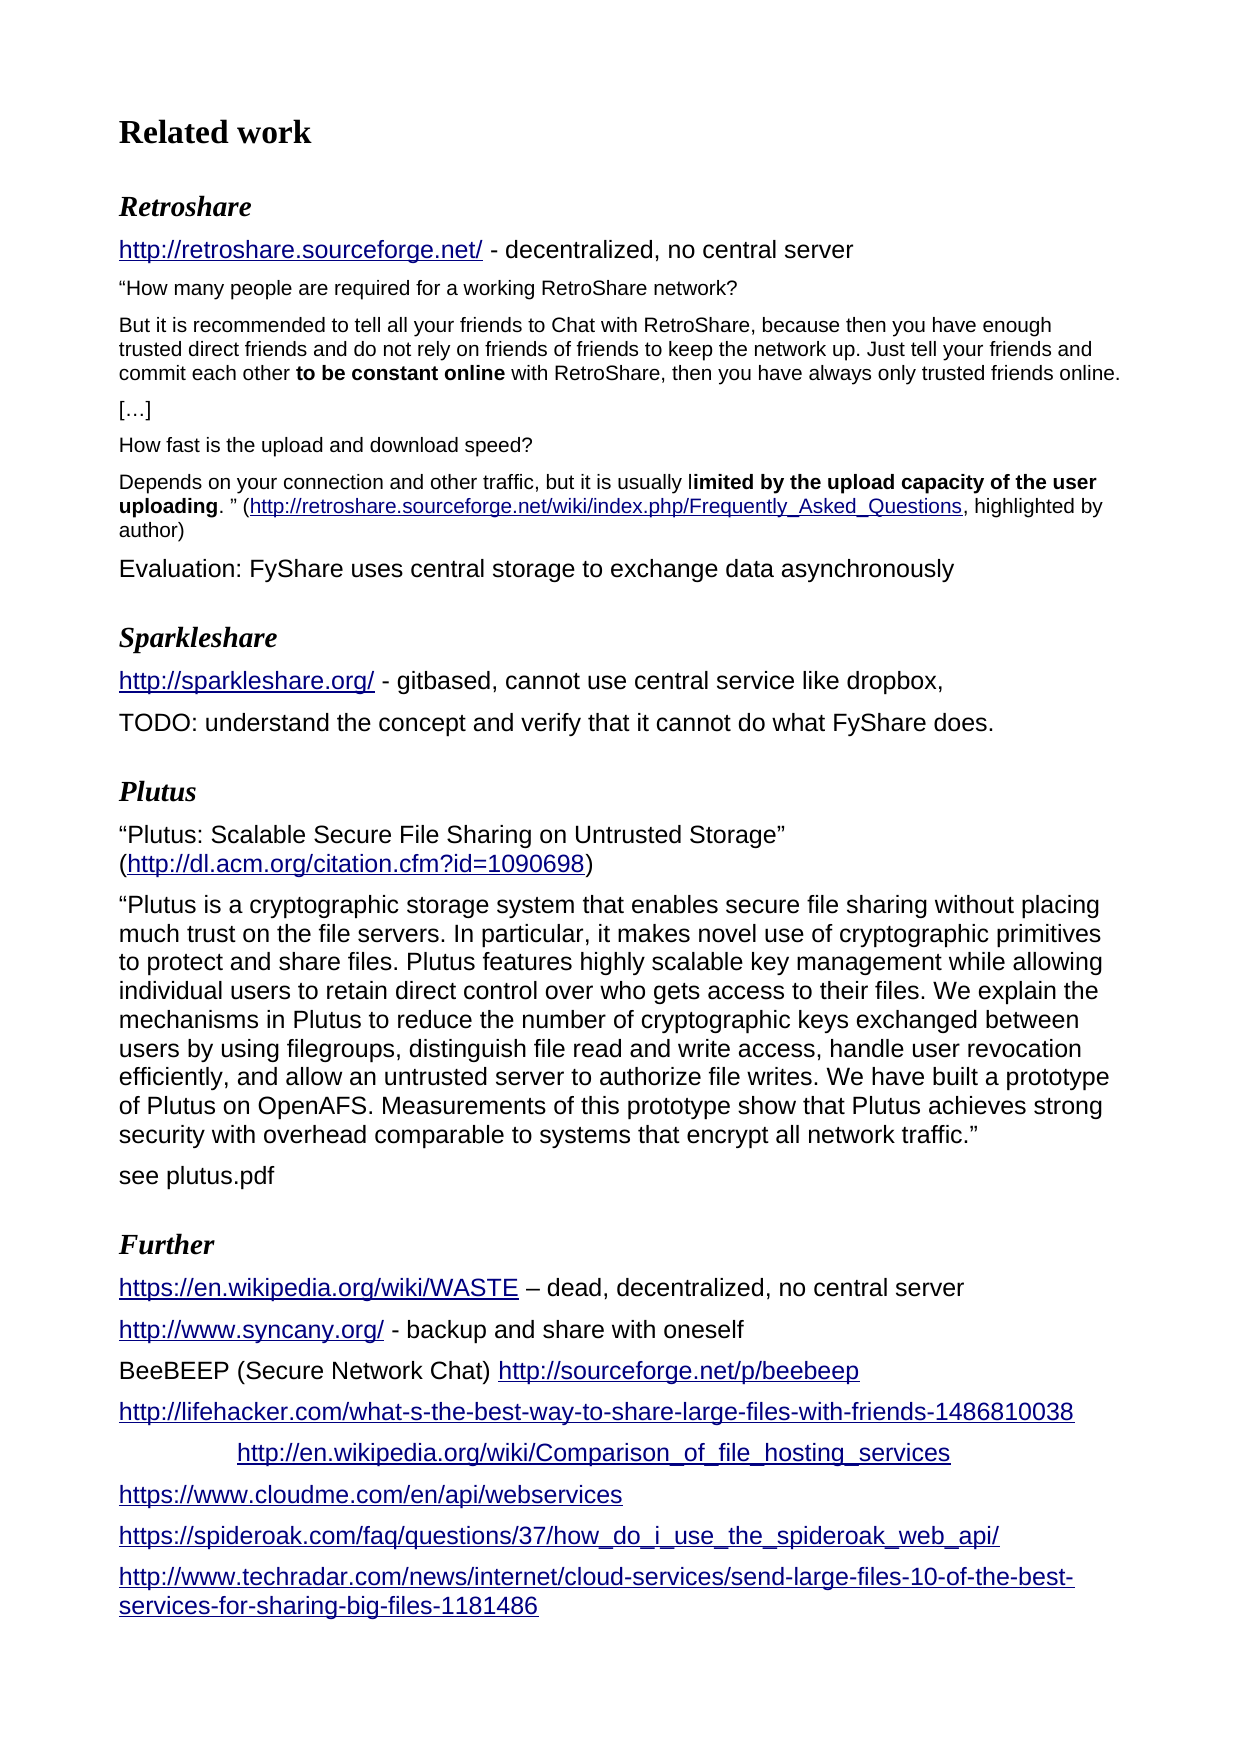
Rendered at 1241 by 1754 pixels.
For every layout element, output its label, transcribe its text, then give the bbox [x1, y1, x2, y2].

text http://retroshare.sourceforge.net/ - decentralized, no central server [119, 235, 1121, 263]
text see plutus.pdf [119, 1161, 1121, 1190]
text Evaluation: FyShare uses central storage to exchange data asynchronously [119, 554, 1121, 583]
subtitle Related work [119, 112, 1121, 151]
text https://spideroak.com/faq/questions/37/how_do_i_use_the_spideroak_web_api/ [119, 1521, 1121, 1550]
text Depends on your connection and other traffic, but it is usually limited by the upload capacity of the user uploading. ” (http://retroshare.sourceforge.net/wiki/index.php/Frequently_Asked_Questions, highlighted by author) [119, 470, 1121, 542]
subtitle Sparkleshare [119, 620, 1121, 654]
text http://www.syncany.org/ - backup and share with oneself [119, 1315, 1121, 1343]
text https://en.wikipedia.org/wiki/WASTE – dead, decentralized, no central server [119, 1273, 1121, 1302]
subtitle Retroshare [119, 189, 1121, 222]
text http://en.wikipedia.org/wiki/Comparison_of_file_hosting_services [119, 1438, 1121, 1467]
subtitle Plutus [119, 774, 1121, 807]
subtitle Further [119, 1227, 1121, 1261]
text https://www.cloudme.com/en/api/webservices [119, 1480, 1121, 1508]
text “Plutus is a cryptographic storage system that enables secure file sharing without placing much trust on the file servers. In particular, it makes novel use of cryptographic primitives to protect and share files. Plutus features highly scalable key management while allowing individual users to retain direct control over who gets access to their files. We explain the mechanisms in Plutus to reduce the number of cryptographic keys exchanged between users by using filegroups, distinguish file read and write access, handle user revocation efficiently, and allow an untrusted server to authorize file writes. We have built a prototype of Plutus on OpenAFS. Measurements of this prototype show that Plutus achieves strong security with overhead comparable to systems that encrypt all network traffic.” [119, 890, 1121, 1149]
text “How many people are required for a working RetroShare network? [119, 276, 1121, 300]
text TODO: understand the concept and verify that it cannot do what FyShare does. [119, 708, 1121, 736]
text But it is recommended to tell all your friends to Chat with RetroShare, because then you have enough trusted direct friends and do not rely on friends of friends to keep the network up. Just tell your friends and commit each other to be constant online with RetroShare, then you have always only trusted friends online. [119, 312, 1121, 384]
text […] [119, 397, 1121, 421]
text http://lifehacker.com/what-s-the-best-way-to-share-large-files-with-friends-1486810038 [119, 1397, 1121, 1426]
text “Plutus: Scalable Secure File Sharing on Untrusted Storage” (http://dl.acm.org/citation.cfm?id=1090698) [119, 820, 1121, 877]
text BeeBEEP (Secure Network Chat) http://sourceforge.net/p/beebeep [119, 1356, 1121, 1385]
text http://sparkleshare.org/ - gitbased, cannot use central service like dropbox, [119, 666, 1121, 695]
text http://www.techradar.com/news/internet/cloud-services/send-large-files-10-of-the-best-services-for-sharing-big-files-1181486 [119, 1562, 1121, 1620]
text How fast is the upload and download speed? [119, 433, 1121, 457]
